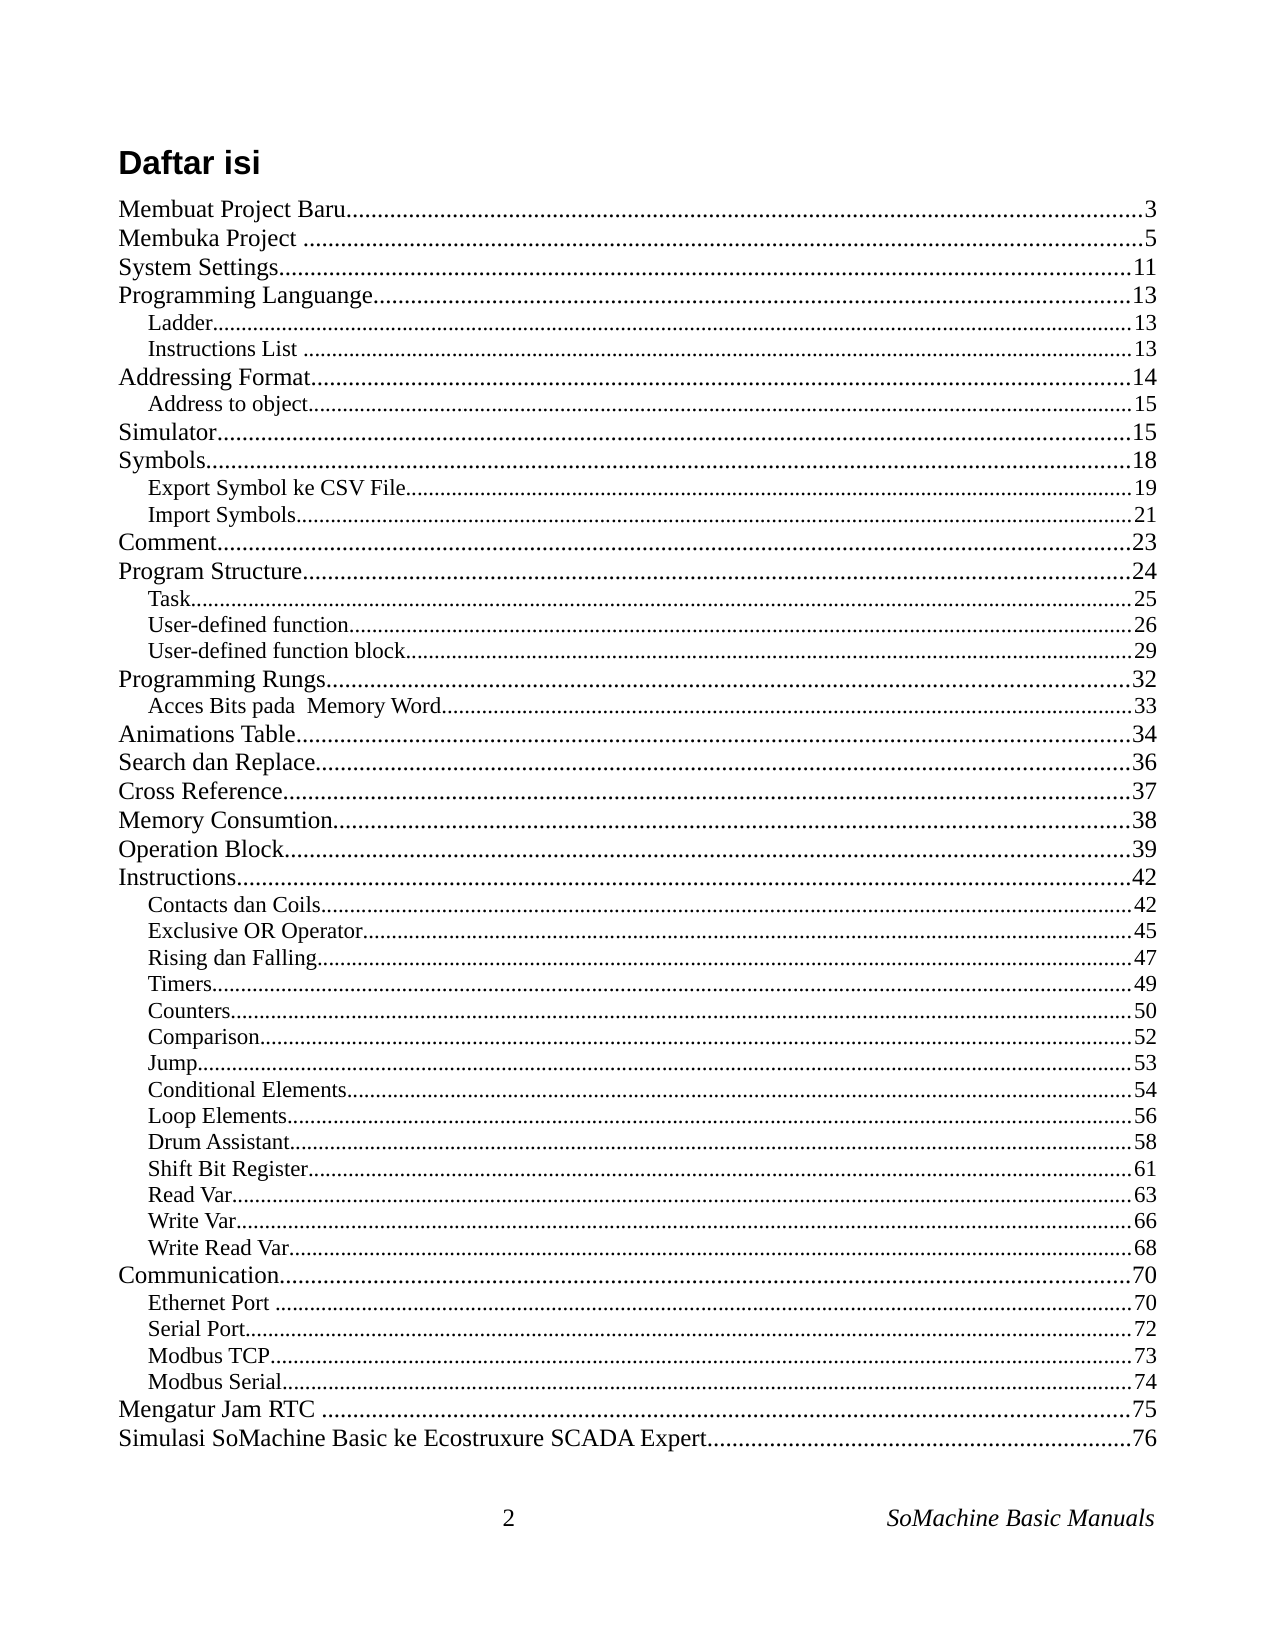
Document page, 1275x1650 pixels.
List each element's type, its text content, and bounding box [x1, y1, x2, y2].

text Simulator 15 [118, 417, 1157, 446]
text Simulasi SoMachine Basic ke Ecostruxure SCADA Expert 76 [118, 1423, 1157, 1452]
text Drum Assistant 58 [148, 1128, 1157, 1155]
text Write Var 66 [148, 1207, 1157, 1234]
text Conditional Elements 54 [148, 1076, 1157, 1102]
text Membuka Project 5 [118, 223, 1157, 252]
text Mengatur Jam RTC 75 [118, 1394, 1157, 1423]
text Read Var 63 [148, 1181, 1157, 1207]
subtitle Daftar isi [118, 143, 1157, 182]
text Program Structure 24 [118, 556, 1157, 584]
text Loop Elements 56 [148, 1102, 1157, 1128]
text Rising dan Falling 47 [148, 944, 1157, 970]
text Programming Rungs 32 [118, 664, 1157, 692]
text Contacts dan Coils 42 [148, 891, 1157, 918]
text Acces Bits pada Memory Word 33 [148, 692, 1157, 719]
text Exclusive OR Operator 45 [148, 918, 1157, 944]
text User-defined function 26 [148, 611, 1157, 637]
text Modbus Serial 74 [148, 1368, 1157, 1394]
text Membuat Project Baru 3 [118, 194, 1157, 223]
text Export Symbol ke CSV File 19 [148, 474, 1157, 501]
text Operation Block 39 [118, 834, 1157, 862]
text Jump 53 [148, 1049, 1157, 1076]
text Serial Port 72 [148, 1315, 1157, 1342]
text Address to object 15 [148, 391, 1157, 417]
text Modbus TCP 73 [148, 1342, 1157, 1368]
text Counters 50 [148, 997, 1157, 1023]
text User-defined function block 29 [148, 637, 1157, 664]
text Instructions 42 [118, 862, 1157, 891]
text Shift Bit Register 61 [148, 1155, 1157, 1181]
text Timers 49 [148, 970, 1157, 997]
text Communication 70 [118, 1260, 1157, 1289]
text Write Read Var 68 [148, 1234, 1157, 1260]
text Task 25 [148, 584, 1157, 611]
text Symbols 18 [118, 446, 1157, 474]
text Cross Reference 37 [118, 776, 1157, 805]
text Addressing Format 14 [118, 362, 1157, 391]
text Import Symbols 21 [148, 501, 1157, 527]
text Programming Languange 13 [118, 280, 1157, 309]
text Comparison 52 [148, 1023, 1157, 1049]
text Animations Table 34 [118, 719, 1157, 747]
text Ethernet Port 70 [148, 1289, 1157, 1315]
text Ladder 13 [148, 309, 1157, 335]
text Search dan Replace 36 [118, 747, 1157, 776]
text Memory Consumtion 38 [118, 805, 1157, 834]
text System Settings 11 [118, 252, 1157, 280]
text Comment 23 [118, 527, 1157, 556]
text Instructions List 13 [148, 335, 1157, 362]
